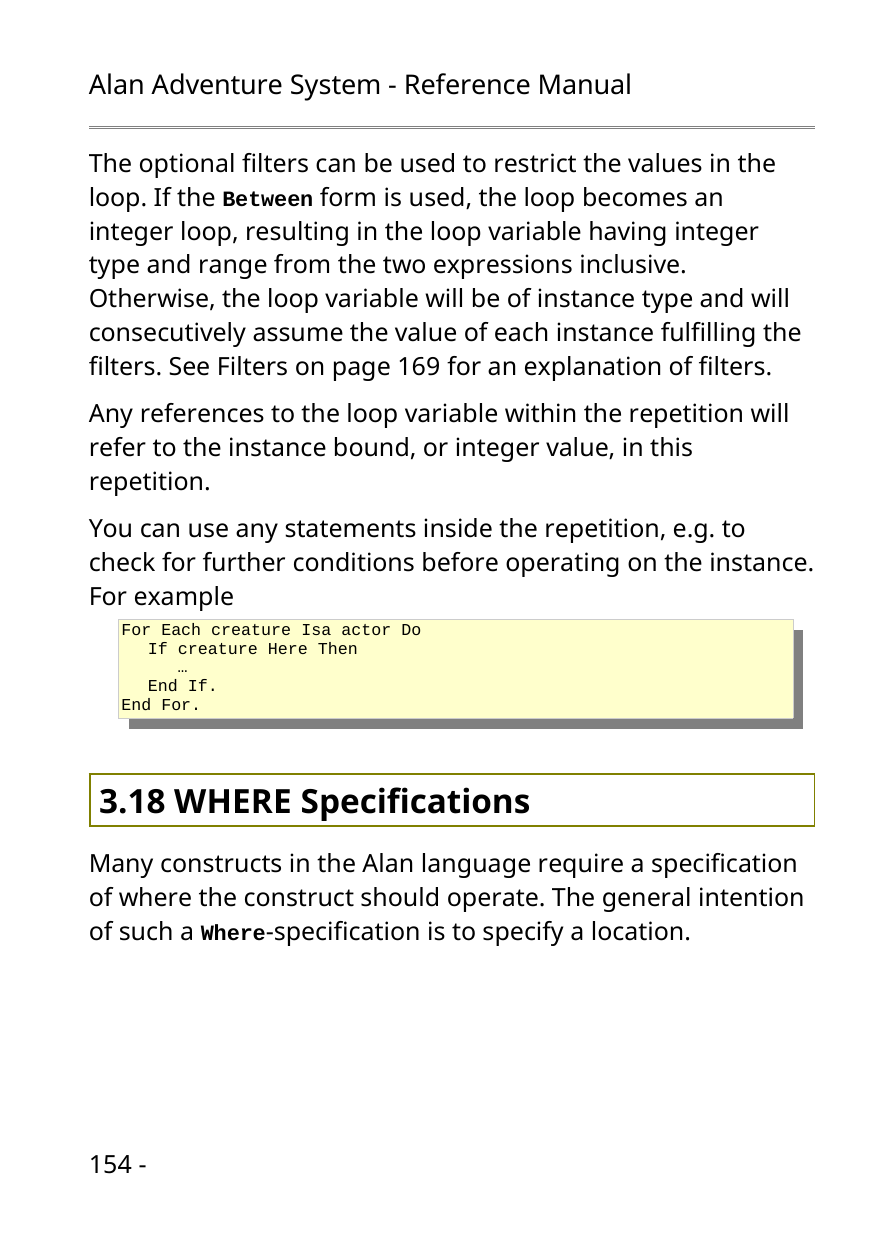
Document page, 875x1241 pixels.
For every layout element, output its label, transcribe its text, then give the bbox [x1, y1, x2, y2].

text For Each creature Isa actor Do If creature Here Then … End If. End For. [119, 620, 793, 718]
text The optional filters can be used to restrict the values in the loop. If the Between form is used, the loop becomes an integer loop, resulting in the loop variable having integer type and range from the two expressions inclusive. Otherwise, the loop variable will be of instance type and will consecutively assume the value of each instance fulfilling the filters. See Filters on page 133 for an explanation of filters. [88, 146, 815, 383]
text You can use any statements inside the repetition, e.g. to check for further conditions before operating on the instance. For example [88, 511, 815, 613]
text Any references to the loop variable within the repetition will refer to the instance bound, or integer value, in this repetition. [88, 396, 815, 498]
text Many constructs in the Alan language require a specification of where the construct should operate. The general intention of such a Where-specification is to specify a location. [88, 846, 815, 948]
subtitle WHERE Specifications [91, 775, 814, 825]
